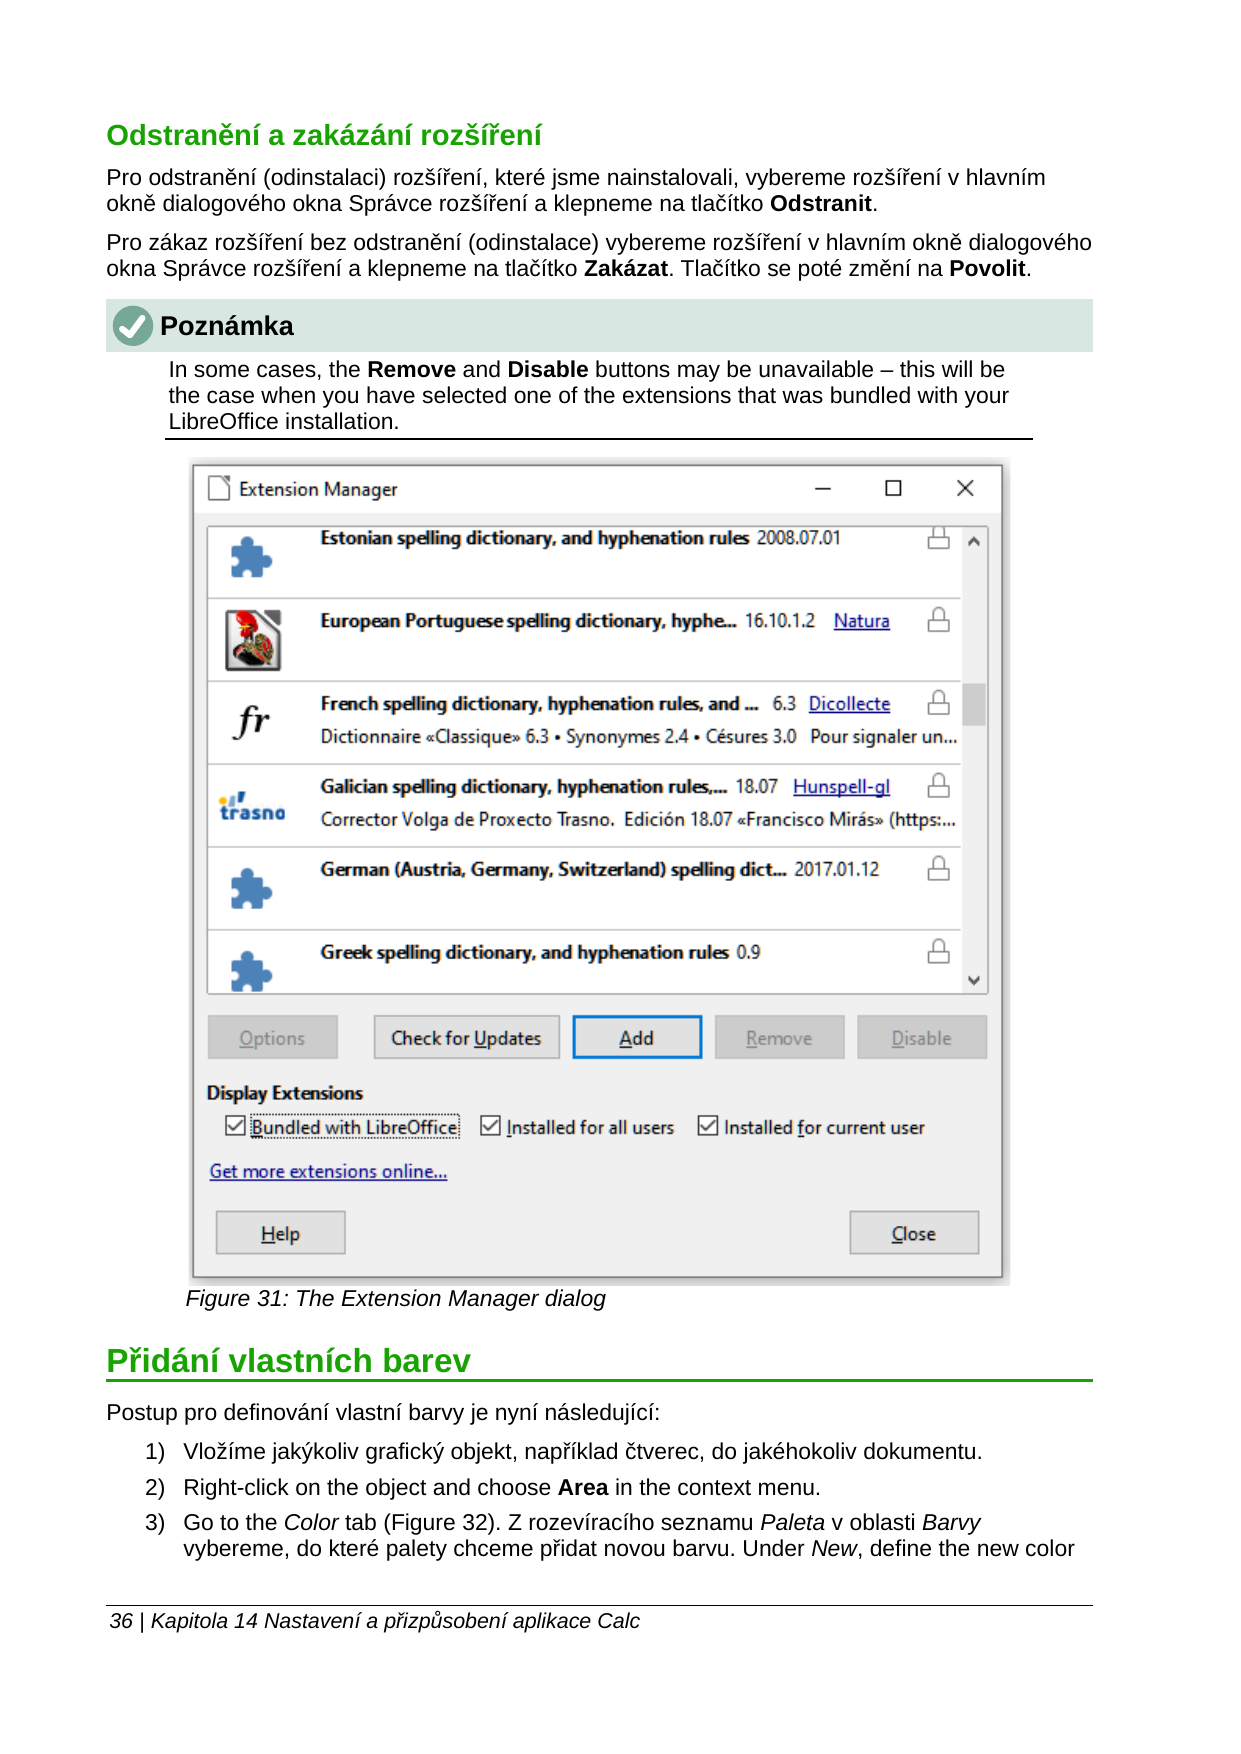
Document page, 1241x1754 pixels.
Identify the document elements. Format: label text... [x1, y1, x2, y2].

list Go to the Color tab (Figure 32). Z rozevíracího seznamu Paleta v oblasti Barvy vybereme, do které palety chceme přidat novou barvu. Under New, define the new color [165, 1509, 1093, 1561]
text Pro zákaz rozšíření bez odstranění (odinstalace) vybereme rozšíření v hlavním okně dialogového okna Správce rozšíření a klepneme na tlačítko Zakázat. Tlačítko se poté změní na Povolit. [106, 229, 1093, 281]
text Figure 31: The Extension Manager dialog [185, 1286, 1013, 1312]
subtitle Přidání vlastních barev [106, 1341, 1093, 1379]
text Postup pro definování vlastní barvy je nyní následující: [106, 1399, 1093, 1426]
subtitle Poznámka [106, 299, 1093, 352]
text Pro odstranění (odinstalaci) rozšíření, které jsme nainstalovali, vybereme rozšíření v hlavním okně dialogového okna Správce rozšíření a klepneme na tlačítko Odstranit. [106, 163, 1093, 216]
subtitle Odstranění a zakázání rozšíření [106, 118, 1093, 152]
list Right-click on the object and choose Area in the context menu. [165, 1473, 1093, 1500]
text In some cases, the Remove and Disable buttons may be unavailable – this will be the case when you have selected one of the extensions that was bundled with your LibreOffice installation. [165, 352, 1033, 438]
picture [188, 457, 1011, 1286]
list Vložíme jakýkoliv grafický objekt, například čtverec, do jakéhokoliv dokumentu. [165, 1438, 1093, 1464]
